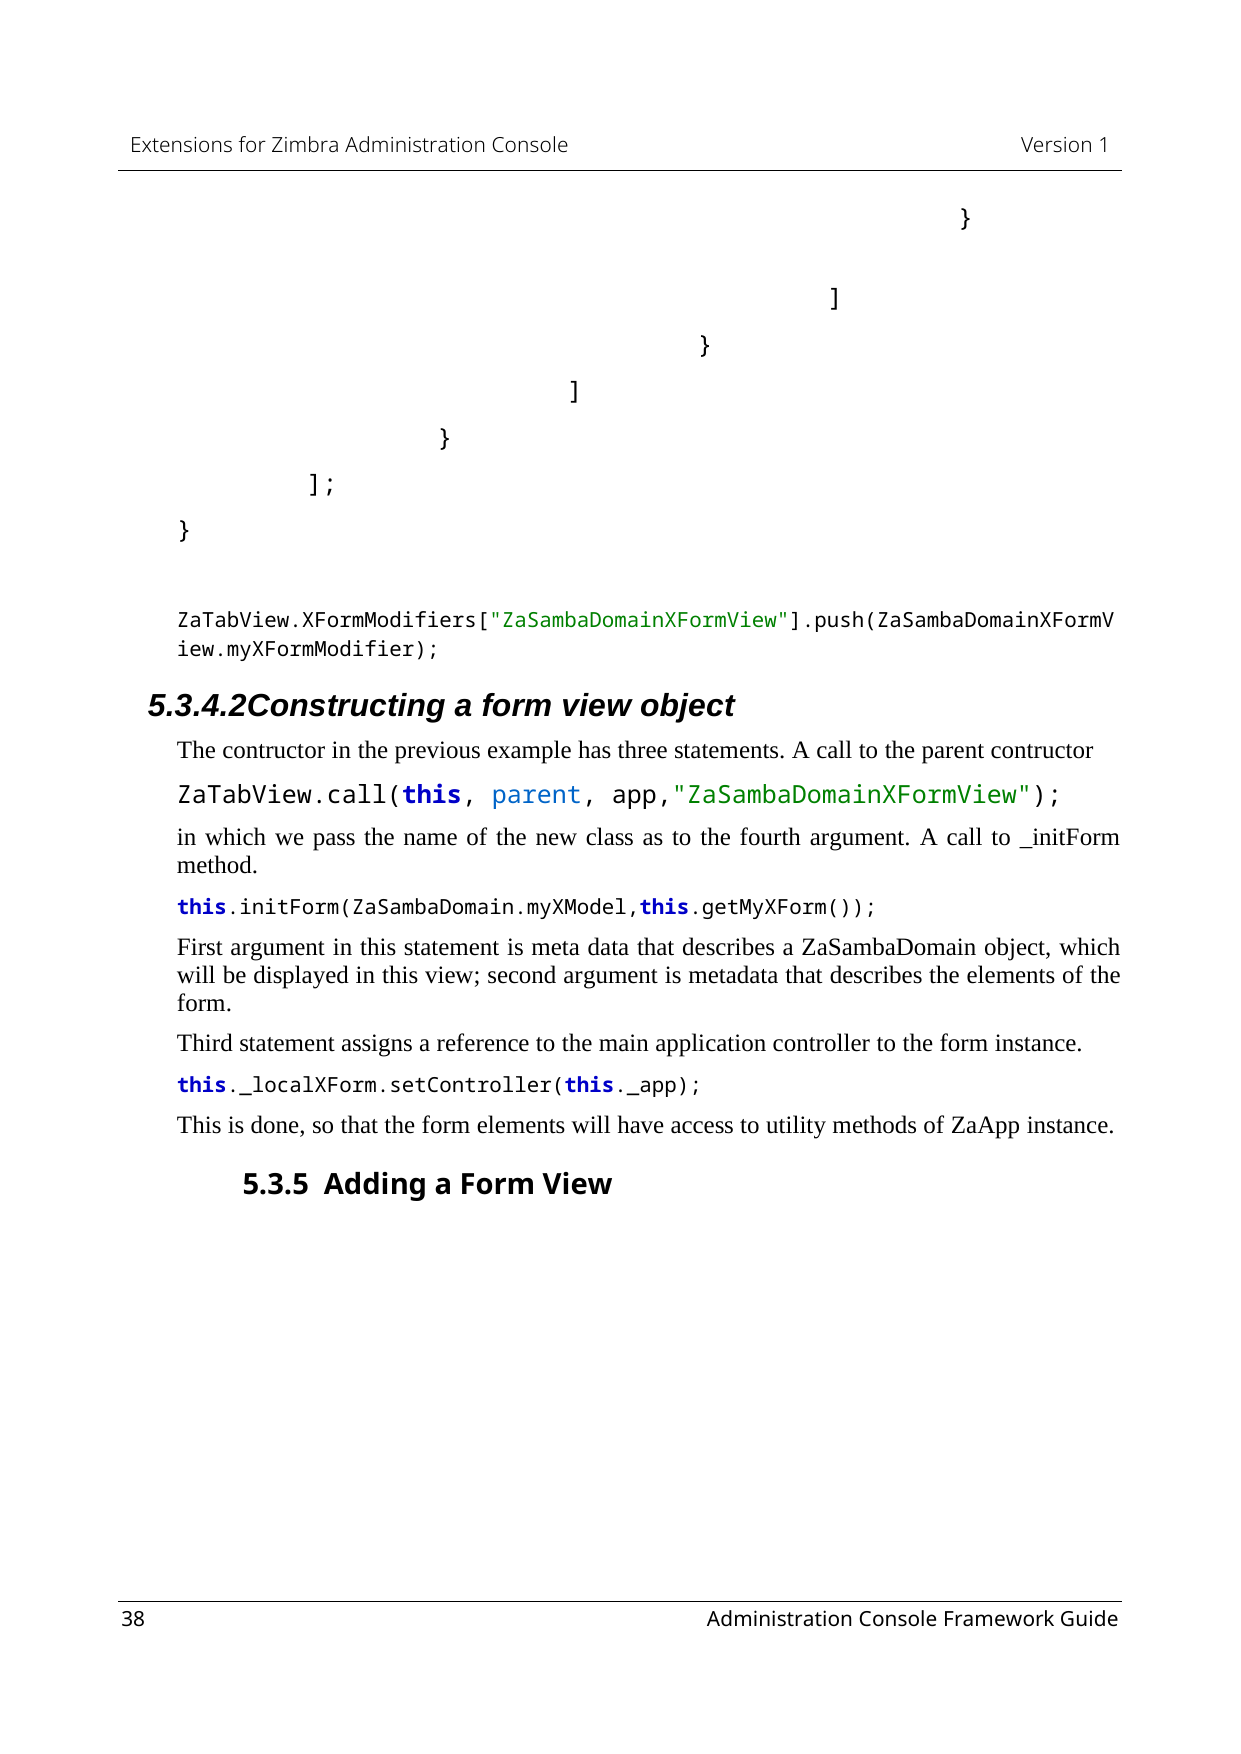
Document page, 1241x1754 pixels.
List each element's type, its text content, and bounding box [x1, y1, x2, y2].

text Third statement assigns a reference to the main application controller to the form instance. [177, 1029, 1122, 1057]
text ]; [177, 466, 1122, 500]
text First argument in this statement is meta data that describes a ZaSambaDomain object, which will be displayed in this view; second argument is metadata that describes the elements of the form. [177, 933, 1122, 1017]
text The contructor in the previous example has three statements. A call to the parent contructor [177, 736, 1122, 764]
text } [177, 419, 1122, 453]
text ZaTabView.call(this, parent, app,"ZaSambaDomainXFormView"); [177, 777, 1122, 811]
text } [177, 327, 1122, 361]
text ] [177, 373, 1122, 407]
text this.initForm(ZaSambaDomain.myXModel,this.getMyXForm()); [177, 892, 1122, 920]
text ] [177, 280, 1122, 314]
subtitle Adding a Form View [242, 1164, 1122, 1203]
text This is done, so that the form elements will have access to utility methods of ZaApp instance. [177, 1111, 1122, 1139]
text ZaTabView.XFormModifiers["ZaSambaDomainXFormView"].push(ZaSambaDomainXFormView.myXFormModifier); [177, 605, 1122, 662]
text } [177, 512, 1122, 546]
text } [177, 200, 1122, 268]
text in which we pass the name of the new class as to the fourth argument. A call to _initForm method. [177, 823, 1122, 879]
text this._localXForm.setController(this._app); [177, 1070, 1122, 1098]
subtitle Constructing a form view object [148, 687, 1122, 723]
